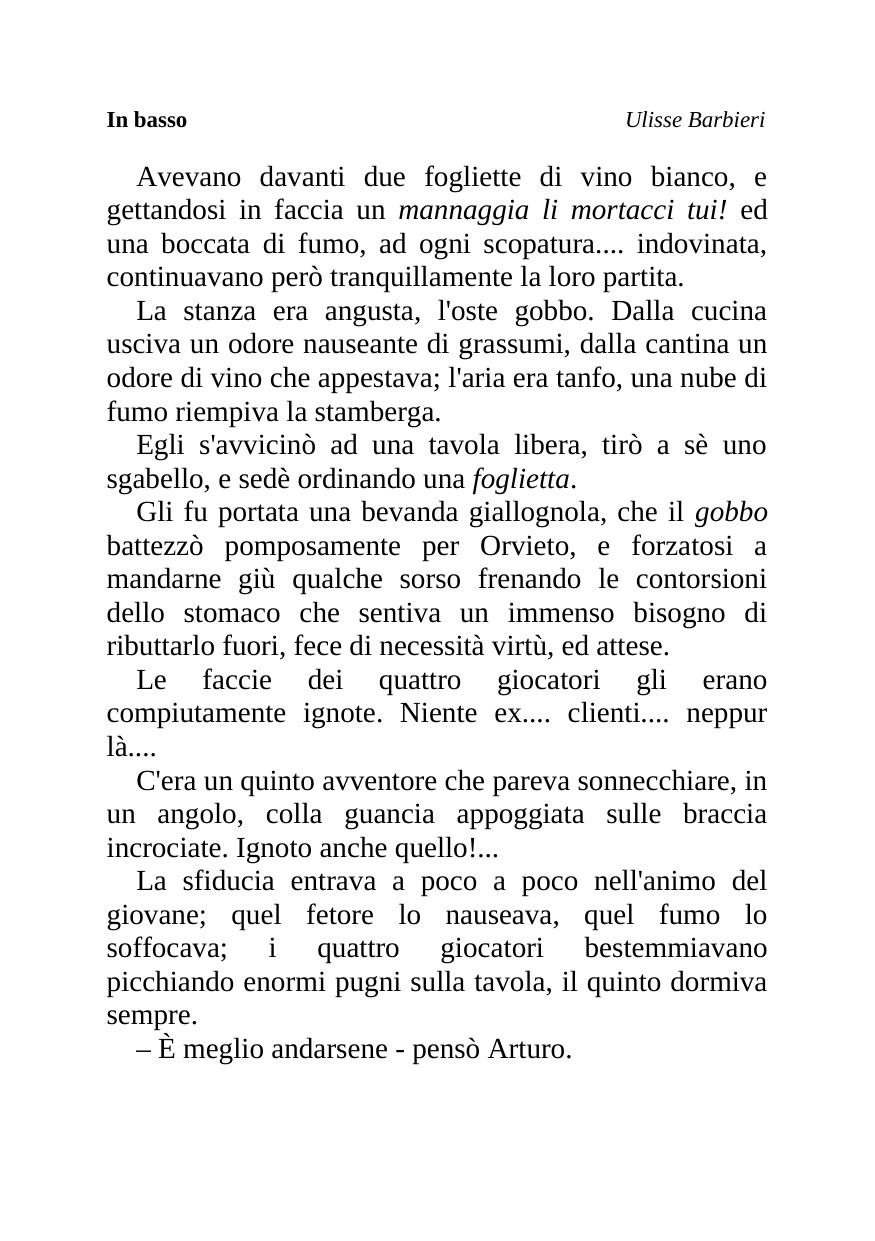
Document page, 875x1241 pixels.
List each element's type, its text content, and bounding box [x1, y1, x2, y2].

text Avevano davanti due fogliette di vino bianco, e gettandosi in faccia un mannaggia li mortacci tui! ed una boccata di fumo, ad ogni scopatura.... indovinata, continuavano però tranquillamente la loro partita. [106, 159, 768, 293]
text – È meglio andarsene - pensò Arturo. [106, 1031, 768, 1064]
text Egli s'avvicinò ad una tavola libera, tirò a sè uno sgabello, e sedè ordinando una foglietta. [106, 427, 768, 494]
text Gli fu portata una bevanda giallognola, che il gobbo battezzò pomposamente per Orvieto, e forzatosi a mandarne giù qualche sorso frenando le contorsioni dello stomaco che sentiva un immenso bisogno di ributtarlo fuori, fece di necessità virtù, ed attese. [106, 494, 768, 662]
text La stanza era angusta, l'oste gobbo. Dalla cucina usciva un odore nauseante di grassumi, dalla cantina un odore di vino che appestava; l'aria era tanfo, una nube di fumo riempiva la stamberga. [106, 293, 768, 427]
text C'era un quinto avventore che pareva sonnecchiare, in un angolo, colla guancia appoggiata sulle braccia incrociate. Ignoto anche quello!... [106, 763, 768, 863]
text La sfiducia entrava a poco a poco nell'animo del giovane; quel fetore lo nauseava, quel fumo lo soffocava; i quattro giocatori bestemmiavano picchiando enormi pugni sulla tavola, il quinto dormiva sempre. [106, 863, 768, 1031]
text Le faccie dei quattro giocatori gli erano compiutamente ignote. Niente ex.... clienti.... neppur là.... [106, 662, 768, 763]
